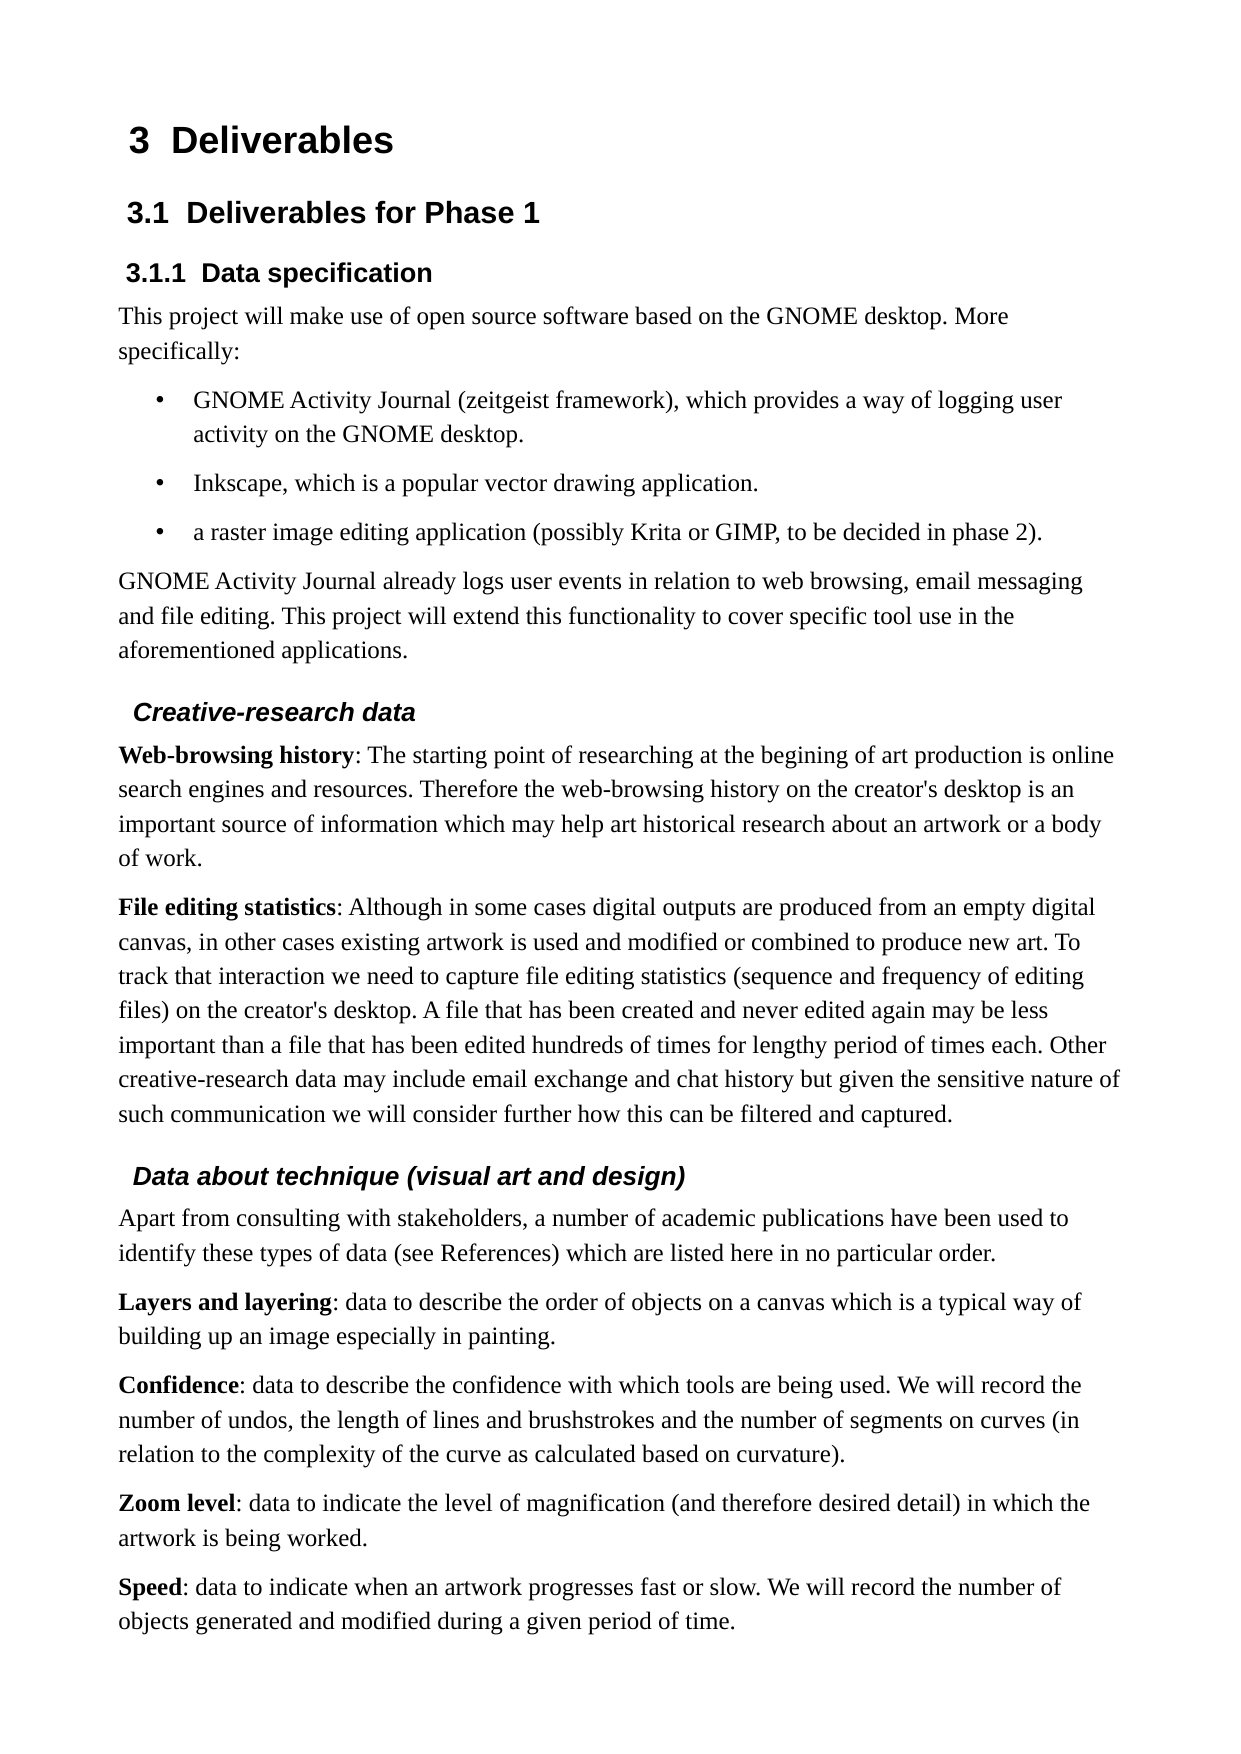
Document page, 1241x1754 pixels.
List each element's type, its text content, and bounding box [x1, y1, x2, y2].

text Layers and layering: data to describe the order of objects on a canvas which is a typical way of building up an image especially in painting. [118, 1287, 1122, 1350]
text Speed: data to indicate when an artwork progresses fast or slow. We will record the number of objects generated and modified during a given period of time. [118, 1572, 1122, 1635]
subtitle Data specification [118, 257, 1122, 289]
subtitle Deliverables [118, 118, 1122, 162]
text GNOME Activity Journal already logs user events in relation to web browsing, email messaging and file editing. This project will extend this functionality to cover specific tool use in the aforementioned applications. [118, 566, 1122, 664]
subtitle Deliverables for Phase 1 [118, 195, 1122, 230]
text File editing statistics: Although in some cases digital outputs are produced from an empty digital canvas, in other cases existing artwork is used and modified or combined to produce new art. To track that interaction we need to capture file editing statistics (sequence and frequency of editing files) on the creator's desktop. A file that has been created and never edited again may be less important than a file that has been edited hundreds of times for lengthy period of times each. Other creative-research data may include email exchange and chat history but given the sensitive nature of such communication we will consider further how this can be filtered and captured. [118, 892, 1122, 1128]
text Web-browsing history: The starting point of researching at the begining of art production is online search engines and resources. Therefore the web-browsing history on the creator's desktop is an important source of information which may help art historical research about an artwork or a body of work. [118, 740, 1122, 872]
list a raster image editing application (possibly Krita or GIMP, to be decided in phase 2). [156, 517, 1122, 546]
text Zoom level: data to indicate the level of magnification (and therefore desired detail) in which the artwork is being worked. [118, 1488, 1122, 1552]
subtitle Data about technique (visual art and design) [118, 1161, 1122, 1191]
text Confidence: data to describe the confidence with which tools are being used. We will record the number of undos, the length of lines and brushstrokes and the number of segments on curves (in relation to the complexity of the curve as calculated based on curvature). [118, 1370, 1122, 1468]
list GNOME Activity Journal (zeitgeist framework), which provides a way of logging user activity on the GNOME desktop. [156, 385, 1122, 448]
text This project will make use of open source software based on the GNOME desktop. More specifically: [118, 301, 1122, 364]
text Apart from consulting with stakeholders, a number of academic publications have been used to identify these types of data (see References) which are listed here in no particular order. [118, 1203, 1122, 1267]
list Inkscape, which is a popular vector drawing application. [156, 468, 1122, 497]
subtitle Creative-research data [118, 697, 1122, 727]
